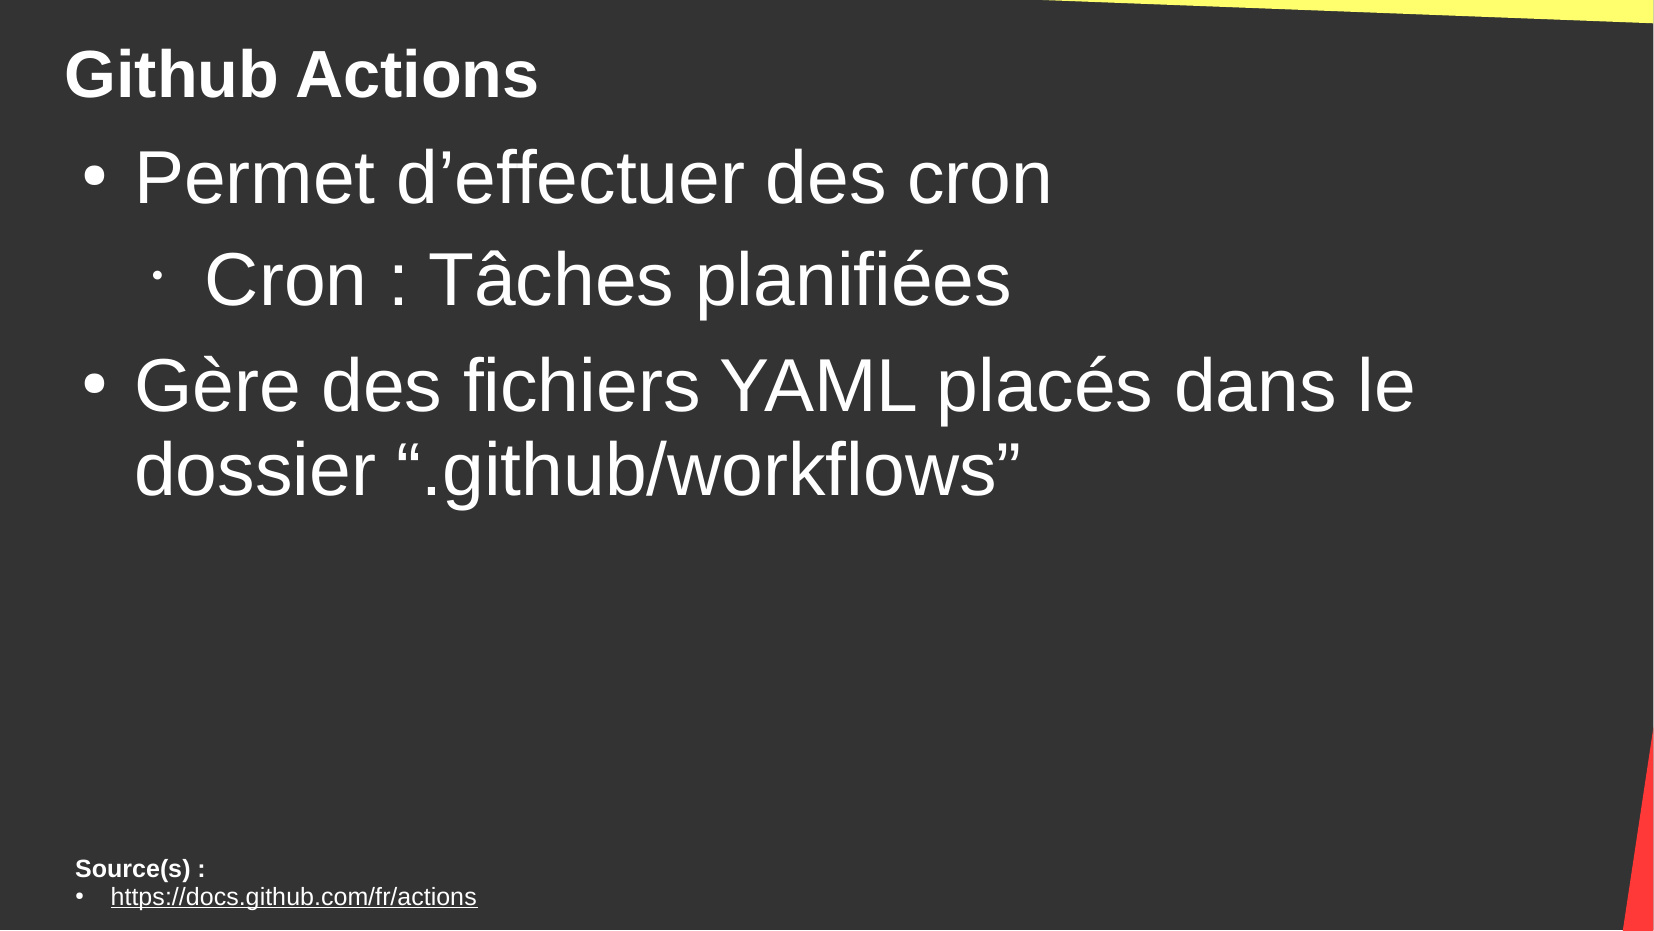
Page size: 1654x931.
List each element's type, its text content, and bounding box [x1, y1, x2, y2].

list Permet d’effectuer des cron Cron : Tâches planifiées Gère des fichiers YAML placés dans le dossier “.github/workflows” [63, 135, 1542, 579]
text_box [1042, 0, 1654, 24]
text_box [1622, 723, 1654, 931]
title Github Actions [64, 37, 1105, 119]
text_box Source(s) : https://docs.github.com/fr/actions [60, 809, 1546, 919]
